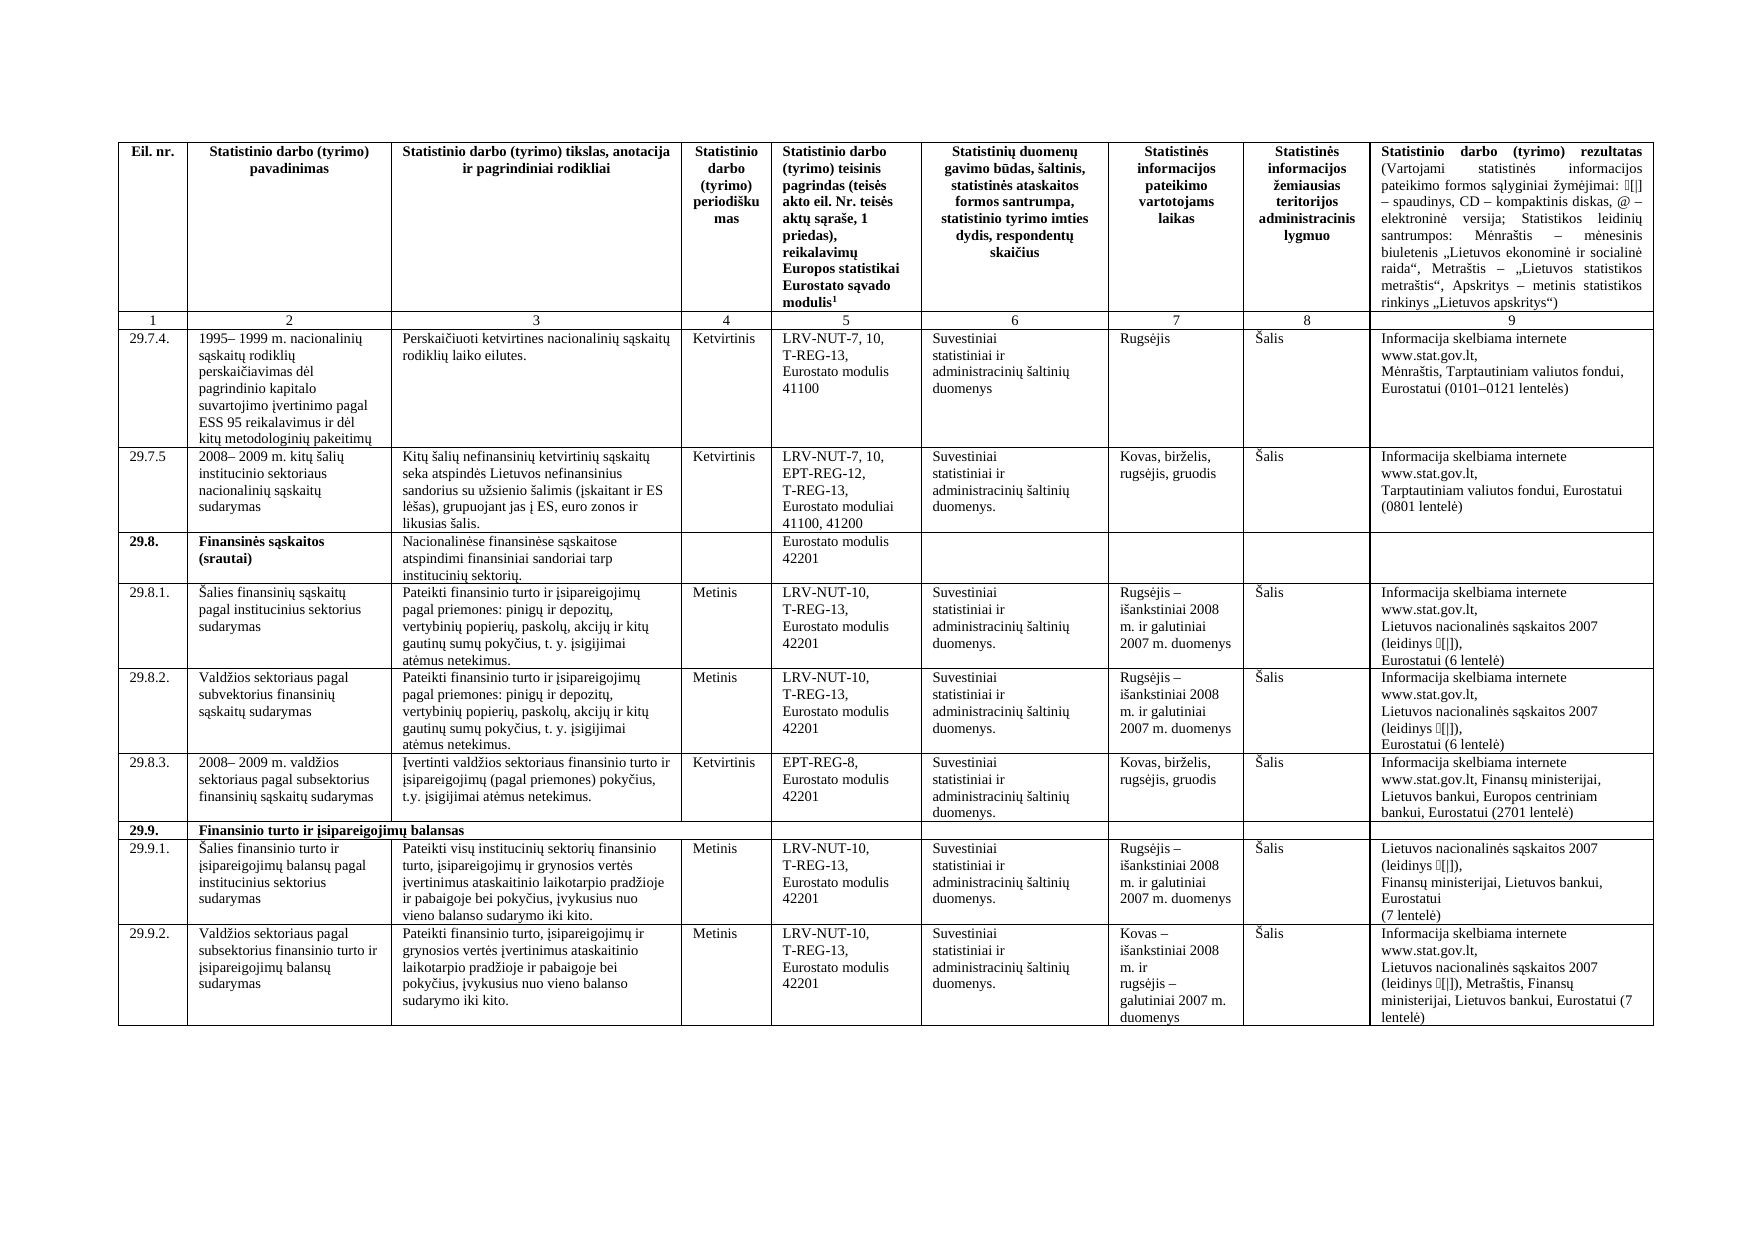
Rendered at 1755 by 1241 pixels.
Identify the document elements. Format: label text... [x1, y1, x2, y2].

table_cell Rugsėjis – išankstiniai 2008 m. ir galutiniai 2007 m. duomenys [1109, 669, 1243, 753]
table_cell Kovas – išankstiniai 2008 m. ir rugsėjis – galutiniai 2007 m. duomenys [1109, 925, 1243, 1025]
table_cell 2 [188, 312, 391, 328]
table_cell Nacionalinėse finansinėse sąskaitose atspindimi finansiniai sandoriai tarp institucinių sektorių. [392, 533, 681, 583]
table_header Statistinių duomenų gavimo būdas, šaltinis, statistinės ataskaitos formos santrumpa, statistinio tyrimo imties dydis, respondentų skaičius [922, 143, 1108, 311]
table_cell LRV-NUT-7, 10, EPT-REG-12, T-REG-13, Eurostato moduliai 41100, 41200 [772, 448, 921, 532]
table_cell Suvestiniai statistiniai ir administracinių šaltinių duomenys. [922, 669, 1108, 753]
table_cell Kovas, birželis, rugsėjis, gruodis [1109, 448, 1243, 532]
table_cell Kovas, birželis, rugsėjis, gruodis [1109, 754, 1243, 821]
table_cell 29.7.4. [119, 330, 187, 447]
table_cell Šalis [1244, 925, 1369, 1025]
table_cell 6 [922, 312, 1108, 328]
table_cell Eurostato modulis 42201 [772, 533, 921, 583]
table_cell 4 [682, 312, 771, 328]
table_cell Rugsėjis [1109, 330, 1243, 447]
table_cell Ketvirtinis [682, 448, 771, 532]
table_cell [1244, 533, 1369, 583]
table_cell 29.8.3. [119, 754, 187, 821]
table_header Statistinio darbo (tyrimo) teisinis pagrindas (teisės akto eil. Nr. teisės aktų sąraše, 1 priedas), reikalavimų Europos statistikai Eurostato sąvado modulis1 [772, 143, 921, 311]
table_cell Ketvirtinis [682, 330, 771, 447]
table_cell Informacija skelbiama internete www.stat.gov.lt, Lietuvos nacionalinės sąskaitos 2007 (leidinys [|]), Metraštis, Finansų ministerijai, Lietuvos bankui, Eurostatui (7 lentelė) [1371, 925, 1653, 1025]
table_cell Suvestiniai statistiniai ir administracinių šaltinių duomenys. [922, 584, 1108, 668]
table_cell Valdžios sektoriaus pagal subsektorius finansinio turto ir įsipareigojimų balansų sudarymas [188, 925, 391, 1025]
table_cell Pateikti finansinio turto ir įsipareigojimų pagal priemones: pinigų ir depozitų, vertybinių popierių, paskolų, akcijų ir kitų gautinų sumų pokyčius, t. y. įsigijimai atėmus netekimus. [392, 584, 681, 668]
table_cell Metinis [682, 584, 771, 668]
table_header Statistinės informacijos pateikimo vartotojams laikas [1109, 143, 1243, 311]
table_cell Suvestiniai statistiniai ir administracinių šaltinių duomenys [922, 330, 1108, 447]
table_cell Informacija skelbiama internete www.stat.gov.lt, Mėnraštis, Tarptautiniam valiutos fondui, Eurostatui (0101–0121 lentelės) [1371, 330, 1653, 447]
table_cell Perskaičiuoti ketvirtines nacionalinių sąskaitų rodiklių laiko eilutes. [392, 330, 681, 447]
table_cell 29.8.1. [119, 584, 187, 668]
table_cell Metinis [682, 925, 771, 1025]
table_cell Valdžios sektoriaus pagal subvektorius finansinių sąskaitų sudarymas [188, 669, 391, 753]
table_cell Informacija skelbiama internete www.stat.gov.lt, Tarptautiniam valiutos fondui, Eurostatui (0801 lentelė) [1371, 448, 1653, 532]
table_header Statistinio darbo (tyrimo) rezultatas (Vartojami statistinės informacijos pateikimo formos sąlyginiai žymėjimai: [|] – spaudinys, CD – kompaktinis diskas, @ – elektroninė versija; Statistikos leidinių santrumpos: Mėnraštis – mėnesinis biuletenis „Lietuvos ekonominė ir socialinė raida“, Metraštis – „Lietuvos statistikos metraštis“, Apskritys – metinis statistikos rinkinys „Lietuvos apskritys“) [1371, 143, 1653, 311]
table_cell 9 [1371, 312, 1653, 328]
table_cell [1109, 533, 1243, 583]
table_cell [1371, 822, 1653, 839]
table_cell [1244, 822, 1369, 839]
table_cell [682, 533, 771, 583]
table_cell 29.9. [119, 822, 187, 839]
table_cell Pateikti finansinio turto ir įsipareigojimų pagal priemones: pinigų ir depozitų, vertybinių popierių, paskolų, akcijų ir kitų gautinų sumų pokyčius, t. y. įsigijimai atėmus netekimus. [392, 669, 681, 753]
table_cell LRV-NUT-10, T-REG-13, Eurostato modulis 42201 [772, 925, 921, 1025]
table_cell 2008– 2009 m. valdžios sektoriaus pagal subsektorius finansinių sąskaitų sudarymas [188, 754, 391, 821]
table_header Statistinės informacijos žemiausias teritorijos administracinis lygmuo [1244, 143, 1369, 311]
table_cell 29.8. [119, 533, 187, 583]
table_cell Ketvirtinis [682, 754, 771, 821]
table_cell Šalis [1244, 669, 1369, 753]
table_cell Metinis [682, 840, 771, 924]
table_cell 29.9.1. [119, 840, 187, 924]
table_cell Šalies finansinio turto ir įsipareigojimų balansų pagal institucinius sektorius sudarymas [188, 840, 391, 924]
table_cell LRV-NUT-10, T-REG-13, Eurostato modulis 42201 [772, 840, 921, 924]
table_cell [922, 822, 1108, 839]
table_cell 7 [1109, 312, 1243, 328]
table_cell Rugsėjis – išankstiniai 2008 m. ir galutiniai 2007 m. duomenys [1109, 840, 1243, 924]
table_cell Lietuvos nacionalinės sąskaitos 2007 (leidinys [|]), Finansų ministerijai, Lietuvos bankui, Eurostatui (7 lentelė) [1371, 840, 1653, 924]
table_cell Įvertinti valdžios sektoriaus finansinio turto ir įsipareigojimų (pagal priemones) pokyčius, t.y. įsigijimai atėmus netekimus. [392, 754, 681, 821]
table_cell Kitų šalių nefinansinių ketvirtinių sąskaitų seka atspindės Lietuvos nefinansinius sandorius su užsienio šalimis (įskaitant ir ES lėšas), grupuojant jas į ES, euro zonos ir likusias šalis. [392, 448, 681, 532]
table_cell Šalis [1244, 584, 1369, 668]
table_cell [772, 822, 921, 839]
table_cell 2008– 2009 m. kitų šalių institucinio sektoriaus nacionalinių sąskaitų sudarymas [188, 448, 391, 532]
table_cell LRV-NUT-10, T-REG-13, Eurostato modulis 42201 [772, 669, 921, 753]
table_cell Finansinio turto ir įsipareigojimų balansas [188, 822, 771, 839]
table_cell Informacija skelbiama internete www.stat.gov.lt, Finansų ministerijai, Lietuvos bankui, Europos centriniam bankui, Eurostatui (2701 lentelė) [1371, 754, 1653, 821]
table_cell EPT-REG-8, Eurostato modulis 42201 [772, 754, 921, 821]
table_cell 3 [392, 312, 681, 328]
table_cell Šalies finansinių sąskaitų pagal institucinius sektorius sudarymas [188, 584, 391, 668]
table_cell 29.7.5 [119, 448, 187, 532]
table_cell 1 [119, 312, 187, 328]
table_header Eil. nr. [119, 143, 187, 311]
table_cell 1995– 1999 m. nacionalinių sąskaitų rodiklių perskaičiavimas dėl pagrindinio kapitalo suvartojimo įvertinimo pagal ESS 95 reikalavimus ir dėl kitų metodologinių pakeitimų [188, 330, 391, 447]
table_cell Šalis [1244, 448, 1369, 532]
table_cell Šalis [1244, 330, 1369, 447]
table_cell Informacija skelbiama internete www.stat.gov.lt, Lietuvos nacionalinės sąskaitos 2007 (leidinys [|]), Eurostatui (6 lentelė) [1371, 584, 1653, 668]
table_cell Suvestiniai statistiniai ir administracinių šaltinių duomenys. [922, 925, 1108, 1025]
table_cell Šalis [1244, 840, 1369, 924]
table_cell LRV-NUT-7, 10, T-REG-13, Eurostato modulis 41100 [772, 330, 921, 447]
table_cell Suvestiniai statistiniai ir administracinių šaltinių duomenys. [922, 840, 1108, 924]
table_cell Informacija skelbiama internete www.stat.gov.lt, Lietuvos nacionalinės sąskaitos 2007 (leidinys [|]), Eurostatui (6 lentelė) [1371, 669, 1653, 753]
table_cell [1109, 822, 1243, 839]
table_cell 29.8.2. [119, 669, 187, 753]
table_cell Suvestiniai statistiniai ir administracinių šaltinių duomenys. [922, 754, 1108, 821]
table_cell [922, 533, 1108, 583]
table_cell Pateikti finansinio turto, įsipareigojimų ir grynosios vertės įvertinimus ataskaitinio laikotarpio pradžioje ir pabaigoje bei pokyčius, įvykusius nuo vieno balanso sudarymo iki kito. [392, 925, 681, 1025]
table_header Statistinio darbo (tyrimo) periodiškumas [682, 143, 771, 311]
table_cell 5 [772, 312, 921, 328]
table_cell Suvestiniai statistiniai ir administracinių šaltinių duomenys. [922, 448, 1108, 532]
table_cell Metinis [682, 669, 771, 753]
table_cell LRV-NUT-10, T-REG-13, Eurostato modulis 42201 [772, 584, 921, 668]
table_cell Pateikti visų institucinių sektorių finansinio turto, įsipareigojimų ir grynosios vertės įvertinimus ataskaitinio laikotarpio pradžioje ir pabaigoje bei pokyčius, įvykusius nuo vieno balanso sudarymo iki kito. [392, 840, 681, 924]
table_cell Rugsėjis – išankstiniai 2008 m. ir galutiniai 2007 m. duomenys [1109, 584, 1243, 668]
table_cell 29.9.2. [119, 925, 187, 1025]
table_cell [1371, 533, 1653, 583]
table_header Statistinio darbo (tyrimo) tikslas, anotacija ir pagrindiniai rodikliai [392, 143, 681, 311]
table_header Statistinio darbo (tyrimo) pavadinimas [188, 143, 391, 311]
table_cell Šalis [1244, 754, 1369, 821]
table_cell 8 [1244, 312, 1369, 328]
table_cell Finansinės sąskaitos (srautai) [188, 533, 391, 583]
